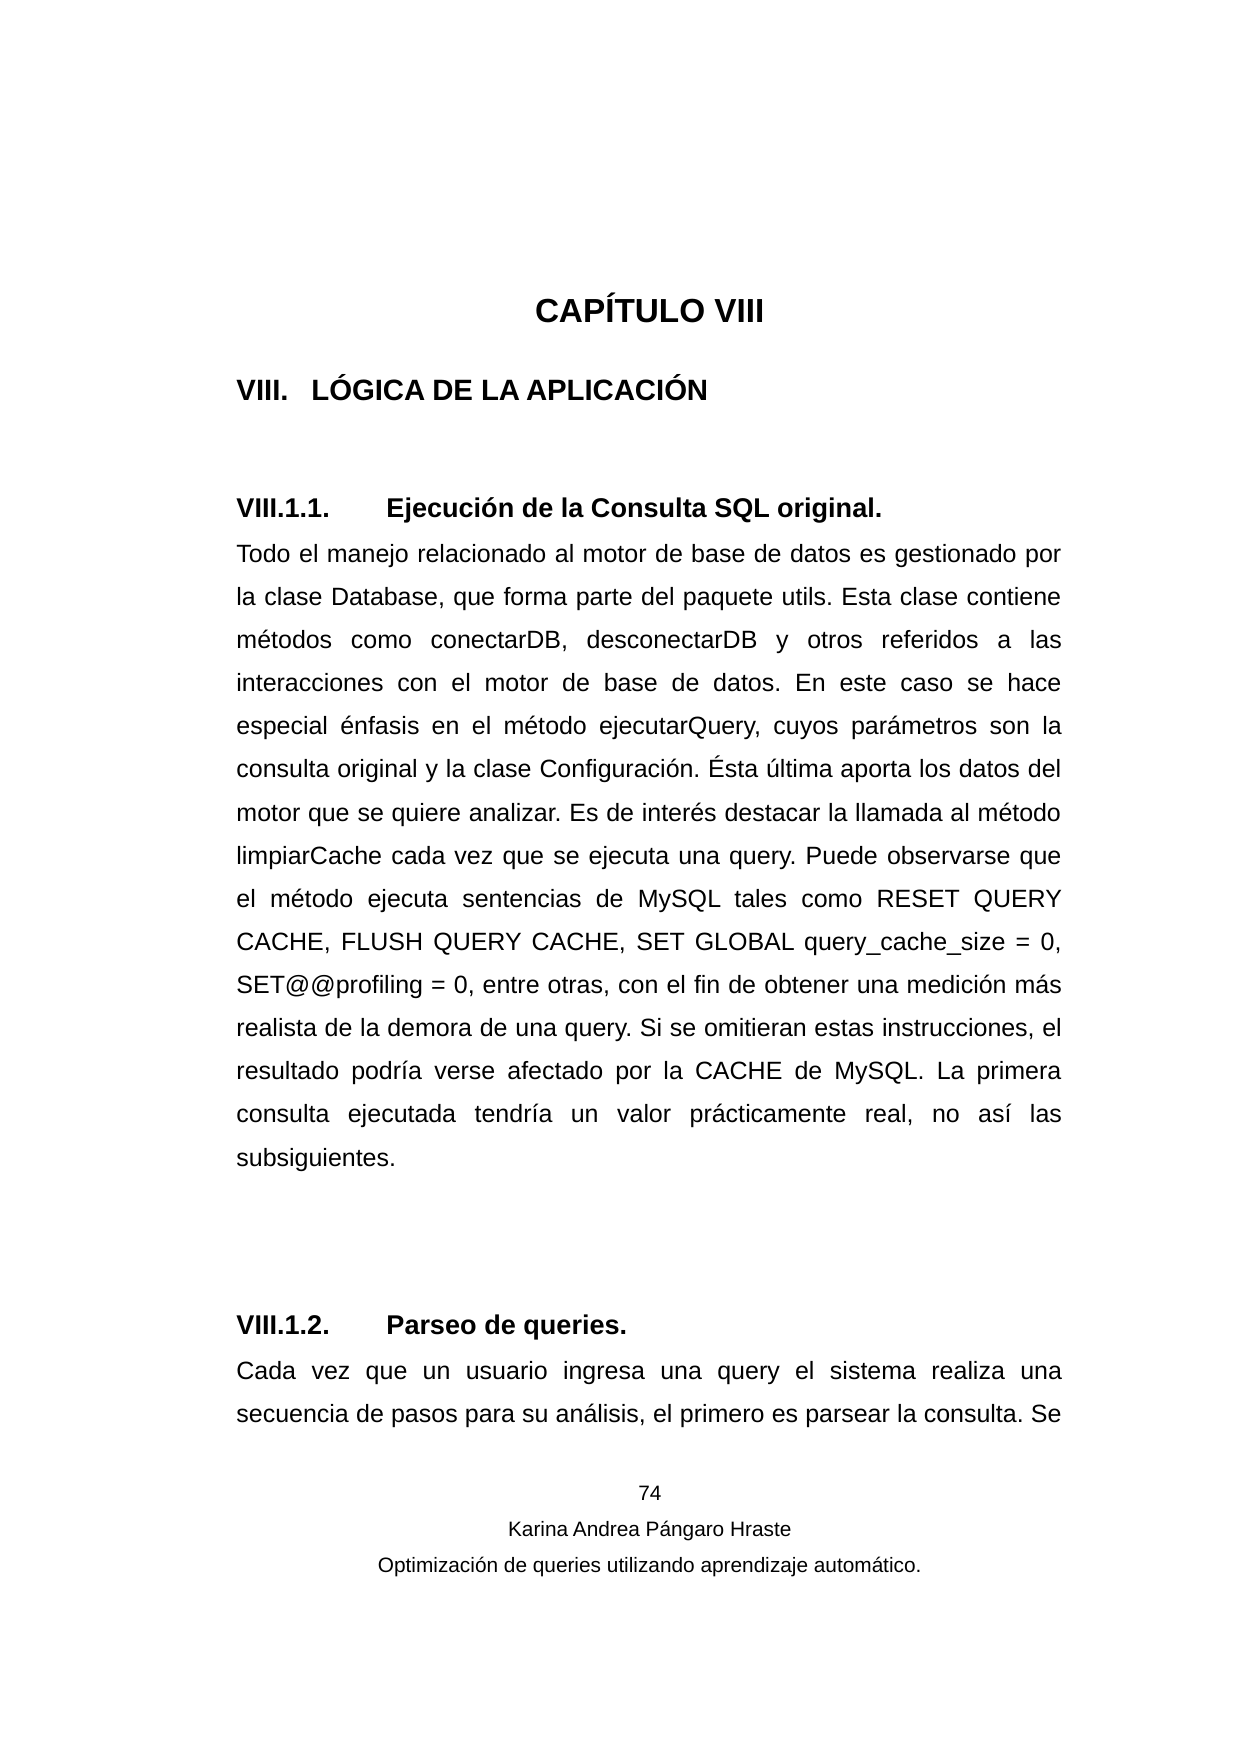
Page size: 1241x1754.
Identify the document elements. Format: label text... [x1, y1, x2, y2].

text Cada vez que un usuario ingresa una query el sistema realiza una secuencia de pasos para su análisis, el primero es parsear la consulta. Se [236, 1356, 1063, 1428]
subtitle Parseo de queries. [236, 1309, 1063, 1341]
subtitle LÓGICA DE LA APLICACIÓN [236, 373, 1063, 407]
subtitle Ejecución de la Consulta SQL original. [236, 492, 1063, 523]
subtitle CAPÍTULO VIII [236, 291, 1063, 329]
text Todo el manejo relacionado al motor de base de datos es gestionado por la clase Database, que forma parte del paquete utils. Esta clase contiene métodos como conectarDB, desconectarDB y otros referidos a las interacciones con el motor de base de datos. En este caso se hace especial énfasis en el método ejecutarQuery, cuyos parámetros son la consulta original y la clase Configuración. Ésta última aporta los datos del motor que se quiere analizar. Es de interés destacar la llamada al método limpiarCache cada vez que se ejecuta una query. Puede observarse que el método ejecuta sentencias de MySQL tales como RESET QUERY CACHE, FLUSH QUERY CACHE, SET GLOBAL query_cache_size = 0, SET@@profiling = 0, entre otras, con el fin de obtener una medición más realista de la demora de una query. Si se omitieran estas instrucciones, el resultado podría verse afectado por la CACHE de MySQL. La primera consulta ejecutada tendría un valor prácticamente real, no así las subsiguientes. [236, 539, 1063, 1171]
